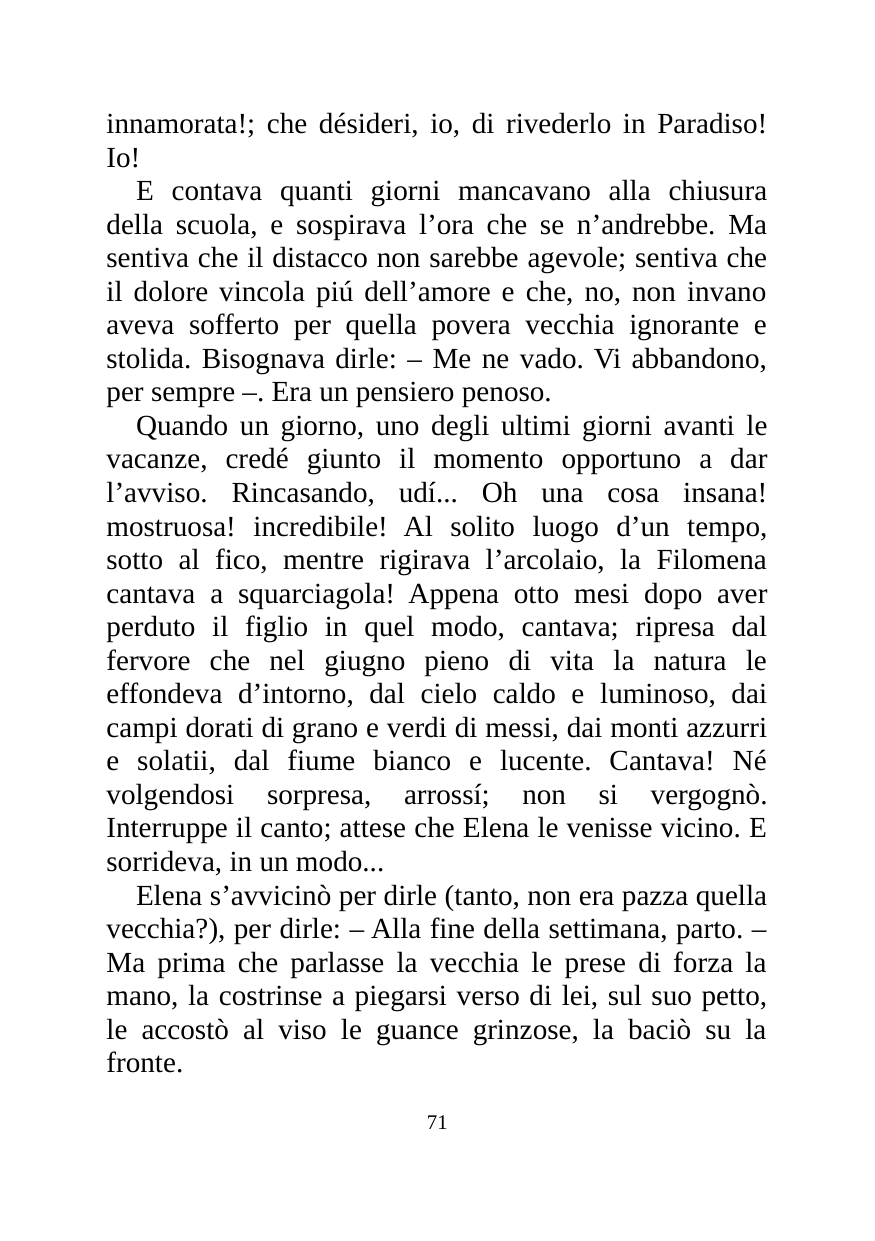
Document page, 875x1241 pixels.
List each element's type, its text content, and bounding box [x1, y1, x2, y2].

text Quando un giorno, uno degli ultimi giorni avanti le vacanze, credé giunto il momento opportuno a dar l’avviso. Rincasando, udí... Oh una cosa insana! mostruosa! incredibile! Al solito luogo d’un tempo, sotto al fico, mentre rigirava l’arcolaio, la Filomena cantava a squarciagola! Appena otto mesi dopo aver perduto il figlio in quel modo, cantava; ripresa dal fervore che nel giugno pieno di vita la natura le effondeva d’intorno, dal cielo caldo e luminoso, dai campi dorati di grano e verdi di messi, dai monti azzurri e solatii, dal fiume bianco e lucente. Cantava! Né volgendosi sorpresa, arrossí; non si vergognò. Interruppe il canto; attese che Elena le venisse vicino. E sorrideva, in un modo... [106, 408, 768, 878]
text innamorata!; che désideri, io, di rivederlo in Paradiso! Io! [106, 106, 768, 173]
text E contava quanti giorni mancavano alla chiusura della scuola, e sospirava l’ora che se n’andrebbe. Ma sentiva che il distacco non sarebbe agevole; sentiva che il dolore vincola piú dell’amore e che, no, non invano aveva sofferto per quella povera vecchia ignorante e stolida. Bisognava dirle: – Me ne vado. Vi abbandono, per sempre –. Era un pensiero penoso. [106, 173, 768, 408]
text Elena s’avvicinò per dirle (tanto, non era pazza quella vecchia?), per dirle: – Alla fine della settimana, parto. – Ma prima che parlasse la vecchia le prese di forza la mano, la costrinse a piegarsi verso di lei, sul suo petto, le accostò al viso le guance grinzose, la baciò su la fronte. [106, 878, 768, 1079]
